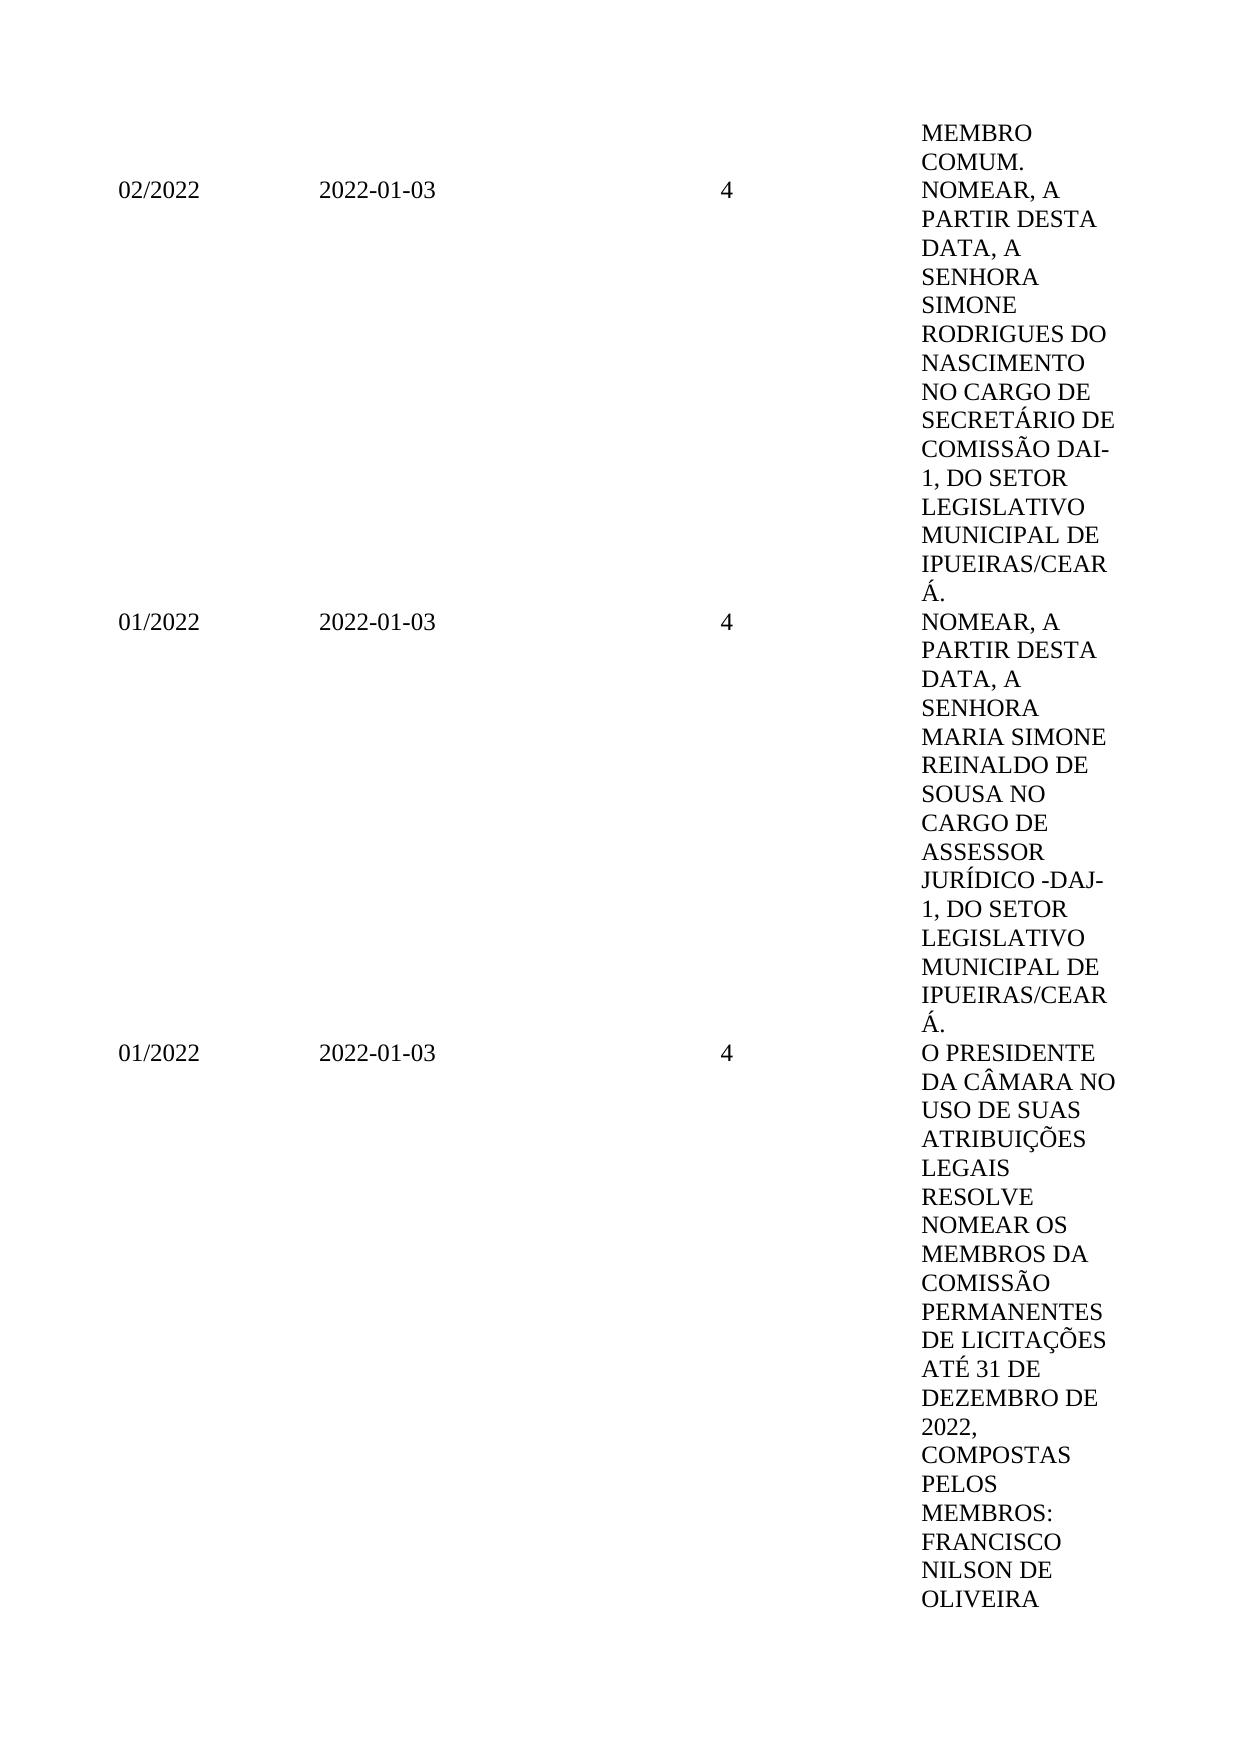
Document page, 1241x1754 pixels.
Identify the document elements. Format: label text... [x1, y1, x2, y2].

table_cell [520, 118, 720, 176]
table_cell 4 [720, 607, 921, 1038]
table_cell [520, 176, 720, 607]
table_cell O PRESIDENTE DA CÂMARA NO USO DE SUAS ATRIBUIÇÕES LEGAIS RESOLVE NOMEAR OS MEMBROS DA COMISSÃO PERMANENTES DE LICITAÇÕES ATÉ 31 DE DEZEMBRO DE 2022, COMPOSTAS PELOS MEMBROS: FRANCISCO NILSON DE OLIVEIRA [921, 1038, 1122, 1613]
table_cell [520, 607, 720, 1038]
table_cell 02/2022 [118, 176, 319, 607]
table_cell [720, 118, 921, 176]
table_cell 01/2022 [118, 607, 319, 1038]
table_cell 4 [720, 176, 921, 607]
table_cell [319, 118, 519, 176]
table_cell 2022-01-03 [319, 1038, 519, 1613]
table_cell NOMEAR, A PARTIR DESTA DATA, A SENHORA SIMONE RODRIGUES DO NASCIMENTO NO CARGO DE SECRETÁRIO DE COMISSÃO DAI-1, DO SETOR LEGISLATIVO MUNICIPAL DE IPUEIRAS/CEARÁ. [921, 176, 1122, 607]
table_cell [118, 118, 319, 176]
table_cell 01/2022 [118, 1038, 319, 1613]
table_cell NOMEAR, A PARTIR DESTA DATA, A SENHORA MARIA SIMONE REINALDO DE SOUSA NO CARGO DE ASSESSOR JURÍDICO -DAJ-1, DO SETOR LEGISLATIVO MUNICIPAL DE IPUEIRAS/CEARÁ. [921, 607, 1122, 1038]
table_cell [520, 1038, 720, 1613]
table_cell 4 [720, 1038, 921, 1613]
table_cell 2022-01-03 [319, 607, 519, 1038]
table_cell - MEMBRO COMUM. [921, 118, 1122, 176]
table_cell 2022-01-03 [319, 176, 519, 607]
